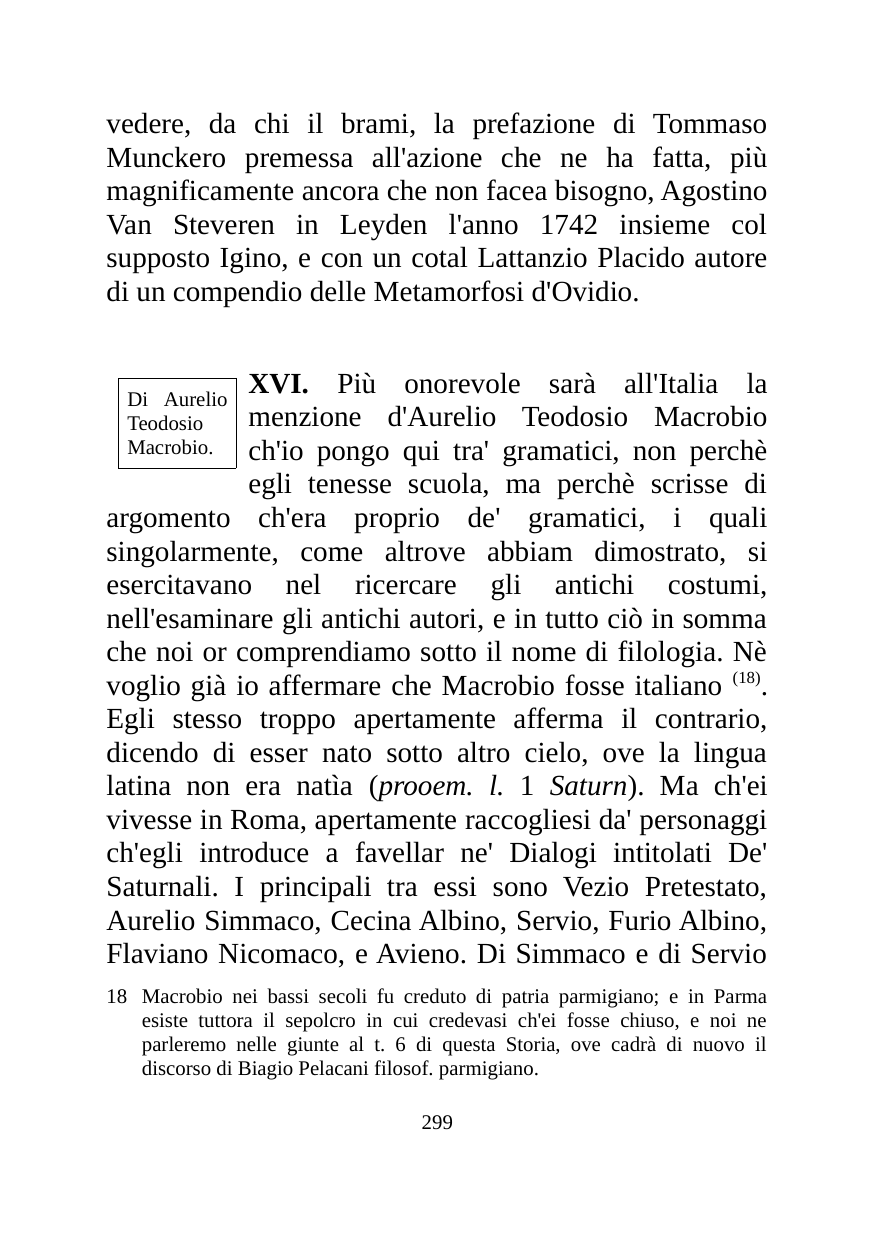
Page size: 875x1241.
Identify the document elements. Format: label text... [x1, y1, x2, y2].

text XVI. Più onorevole sarà all'Italia la menzione d'Aurelio Teodosio Macrobio ch'io pongo qui tra' gramatici, non perchè egli tenesse scuola, ma perchè scrisse di argomento ch'era proprio de' gramatici, i quali singolarmente, come altrove abbiam dimostrato, si esercitavano nel ricercare gli antichi costumi, nell'esaminare gli antichi autori, e in tutto ciò in somma che noi or comprendiamo sotto il nome di filologia. Nè voglio già io affermare che Macrobio fosse italiano (). Egli stesso troppo apertamente afferma il contrario, dicendo di esser nato sotto altro cielo, ove la lingua latina non era natìa (prooem. l. 1 Saturn). Ma ch'ei vivesse in Roma, apertamente raccogliesi da' personaggi ch'egli introduce a favellar ne' Dialogi intitolati De' Saturnali. I principali tra essi sono Vezio Pretestato, Aurelio Simmaco, Cecina Albino, Servio, Furio Albino, Flaviano Nicomaco, e Avieno. Di Simmaco e di Servio [106, 366, 768, 970]
text vedere, da chi il brami, la prefazione di Tommaso Munckero premessa all'azione che ne ha fatta, più magnificamente ancora che non facea bisogno, Agostino Van Steveren in Leyden l'anno 1742 insieme col supposto Igino, e con un cotal Lattanzio Placido autore di un compendio delle Metamorfosi d'Ovidio. [106, 106, 768, 307]
text Di Aurelio Teodosio Macrobio. [127, 387, 227, 459]
text Macrobio nei bassi secoli fu creduto di patria parmigiano; e in Parma esiste tuttora il sepolcro in cui credevasi ch'ei fosse chiuso, e noi ne parleremo nelle giunte al t. 6 di questa Storia, ove cadrà di nuovo il discorso di Biagio Pelacani filosof. parmigiano. [106, 984, 768, 1080]
